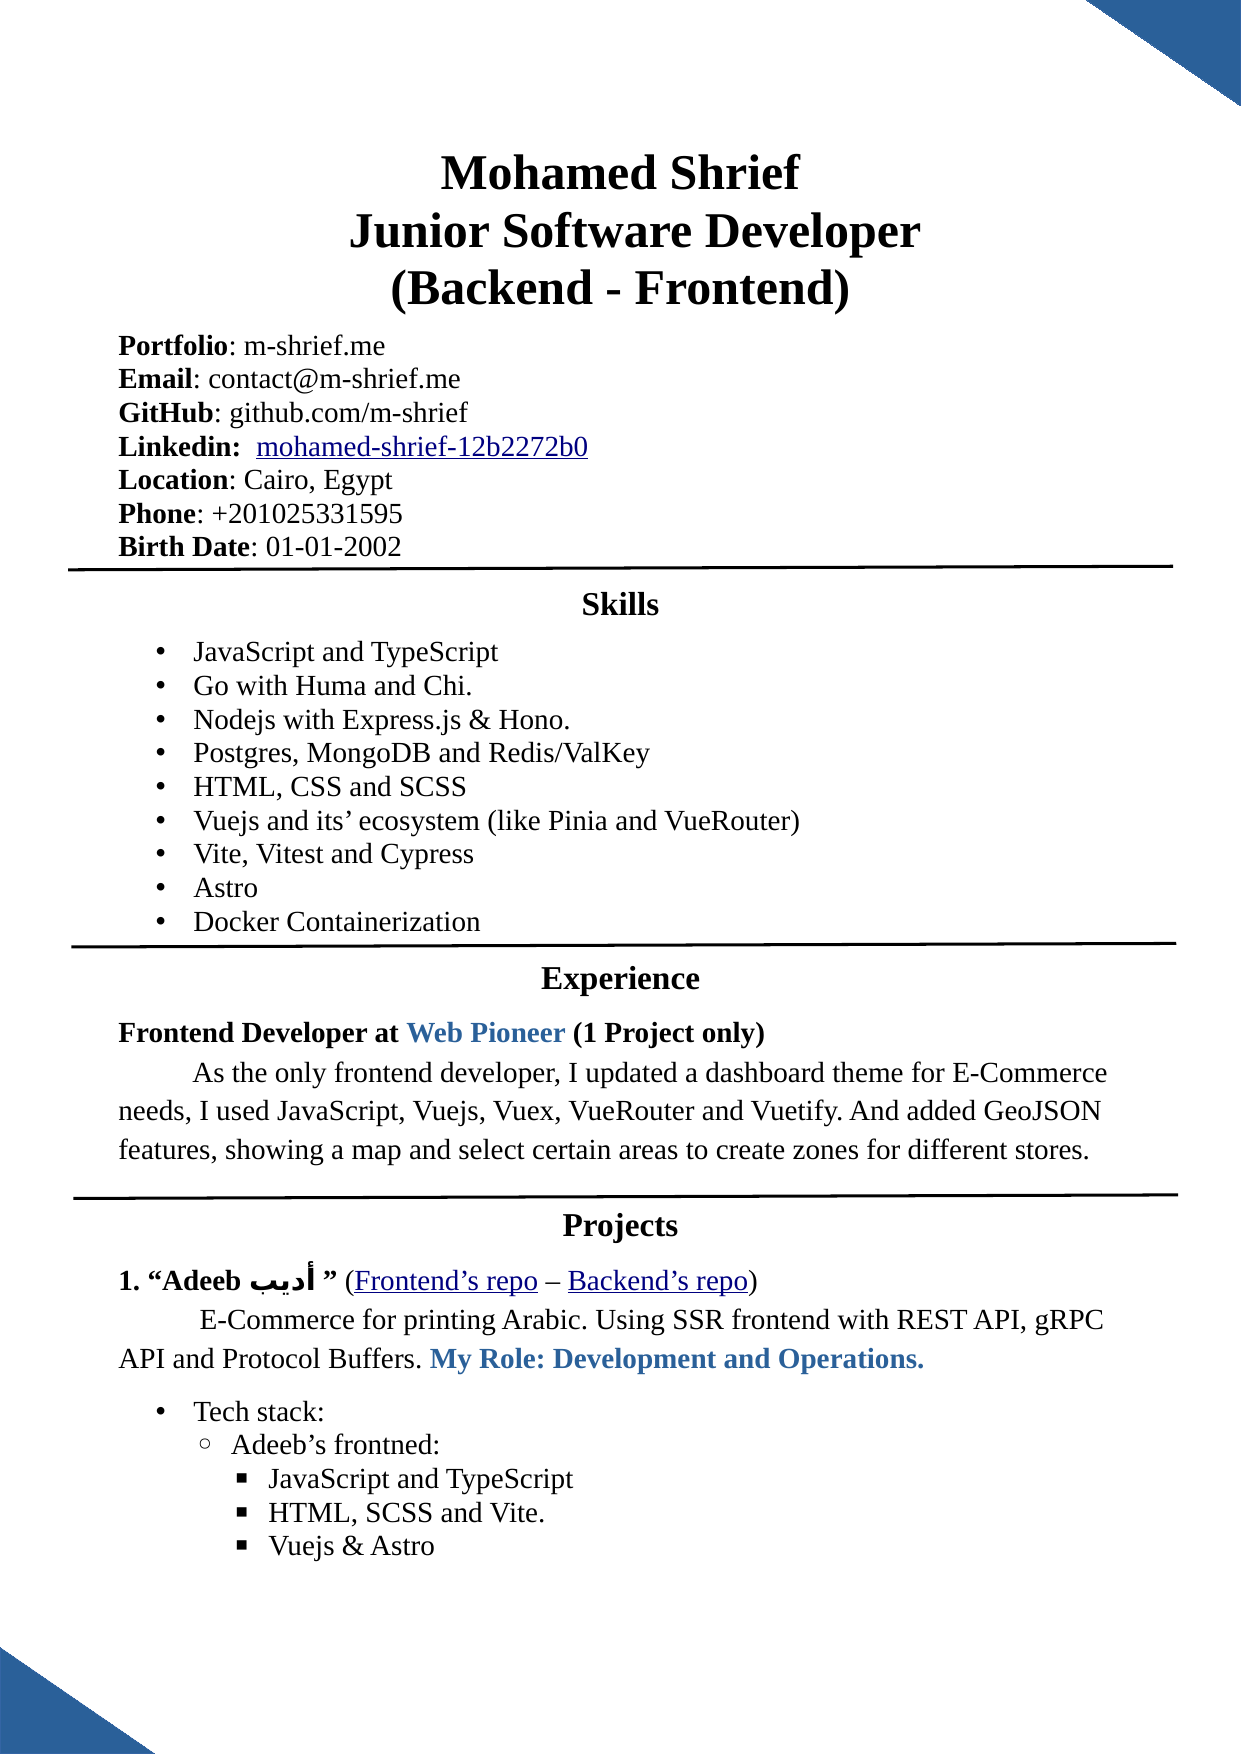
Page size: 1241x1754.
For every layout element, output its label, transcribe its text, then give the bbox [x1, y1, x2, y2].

list Vite, Vitest and Cypress [156, 836, 1122, 870]
text GitHub: github.com/m-shrief [118, 395, 1122, 429]
list Tech stack: [156, 1394, 1122, 1427]
list Nodejs with Express.js & Hono. [156, 702, 1122, 736]
list JavaScript and TypeScript [231, 1461, 1122, 1495]
list Go with Huma and Chi. [156, 668, 1122, 702]
subtitle Skills [118, 584, 1122, 622]
subtitle Projects [118, 1206, 1122, 1244]
list Adeeb’s frontned: [193, 1427, 1122, 1461]
list Docker Containerization [156, 904, 1122, 937]
text Phone: +201025331595 [118, 496, 1122, 529]
subtitle Experience [118, 958, 1122, 997]
list Vuejs & Astro [231, 1528, 1122, 1562]
text E-Commerce for printing Arabic. Using SSR frontend with REST API, gRPC API and Protocol Buffers. My Role: Development and Operations. [118, 1302, 1122, 1374]
list HTML, SCSS and Vite. [231, 1495, 1122, 1528]
list Astro [156, 870, 1122, 904]
subtitle Mohamed Shrief - Junior Software Developer (Backend - Frontend) [118, 143, 1122, 316]
subtitle Frontend Developer at Web Pioneer (1 Project only) [118, 1015, 1122, 1049]
text Location: Cairo, Egypt [118, 462, 1122, 496]
list JavaScript and TypeScript [156, 634, 1122, 668]
text Portfolio: m-shrief.me [118, 328, 1122, 362]
text Email: contact@m-shrief.me [118, 362, 1122, 395]
text Birth Date: 01-01-2002 [118, 529, 1122, 563]
list HTML, CSS and SCSS [156, 769, 1122, 803]
list Vuejs and its’ ecosystem (like Pinia and VueRouter) [156, 803, 1122, 836]
text As the only frontend developer, I updated a dashboard theme for E-Commerce needs, I used JavaScript, Vuejs, Vuex, VueRouter and Vuetify. And added GeoJSON features, showing a map and select certain areas to create zones for different stores. [118, 1055, 1122, 1165]
list Postgres, MongoDB and Redis/ValKey [156, 736, 1122, 769]
text Linkedin: mohamed-shrief-12b2272b0 [118, 429, 1122, 462]
subtitle 1. “Adeeb أديب ” (Frontend’s repo – Backend’s repo) [118, 1263, 1122, 1296]
